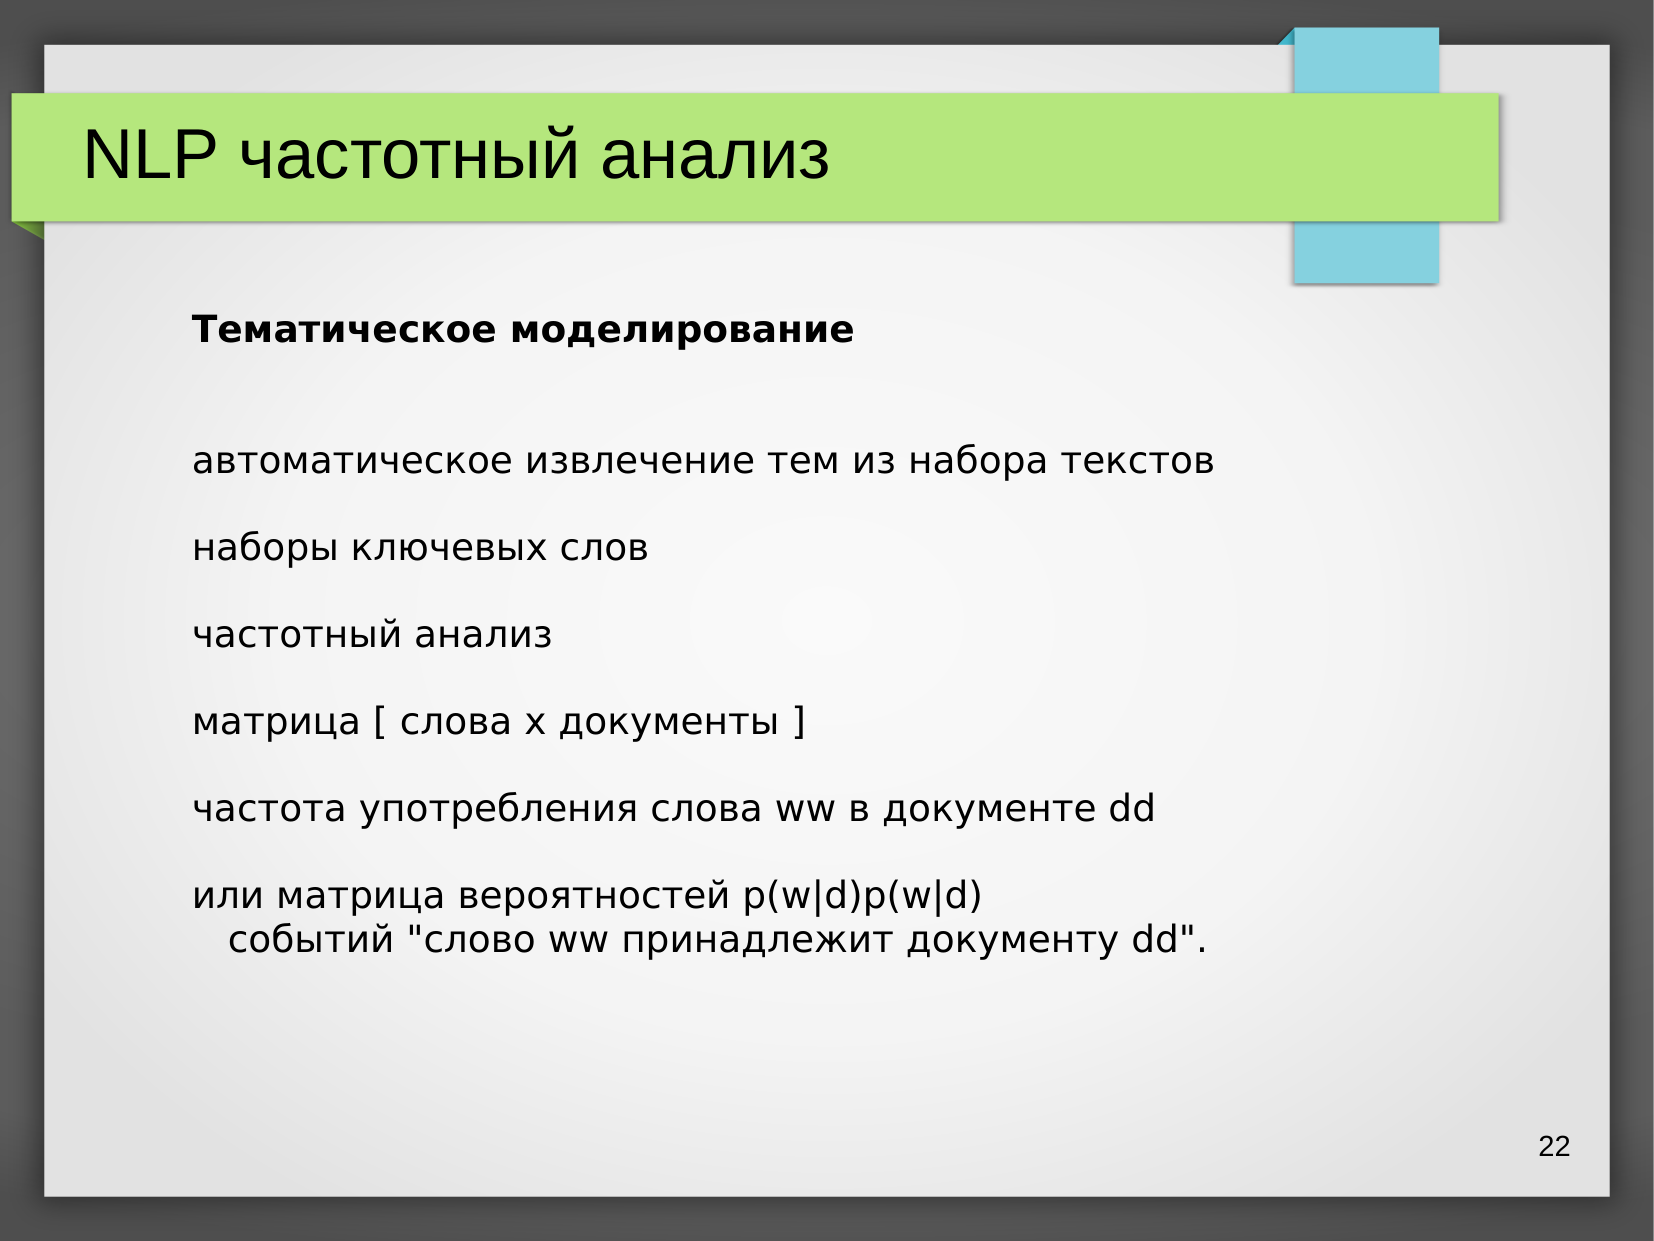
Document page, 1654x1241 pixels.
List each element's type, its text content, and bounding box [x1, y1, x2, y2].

text_box Тематическое моделирование автоматическое извлечение тем из набора текстов наборы ключевых слов частотный анализ матрица [ слова x документы ] частота употребления слова ww в документе dd или матрица вероятностей p(w|d)p(w|d) событий "слово ww принадлежит документу dd". [177, 300, 1232, 969]
title NLP частотный анализ [82, 118, 1406, 189]
picture [0, 0, 1654, 1241]
